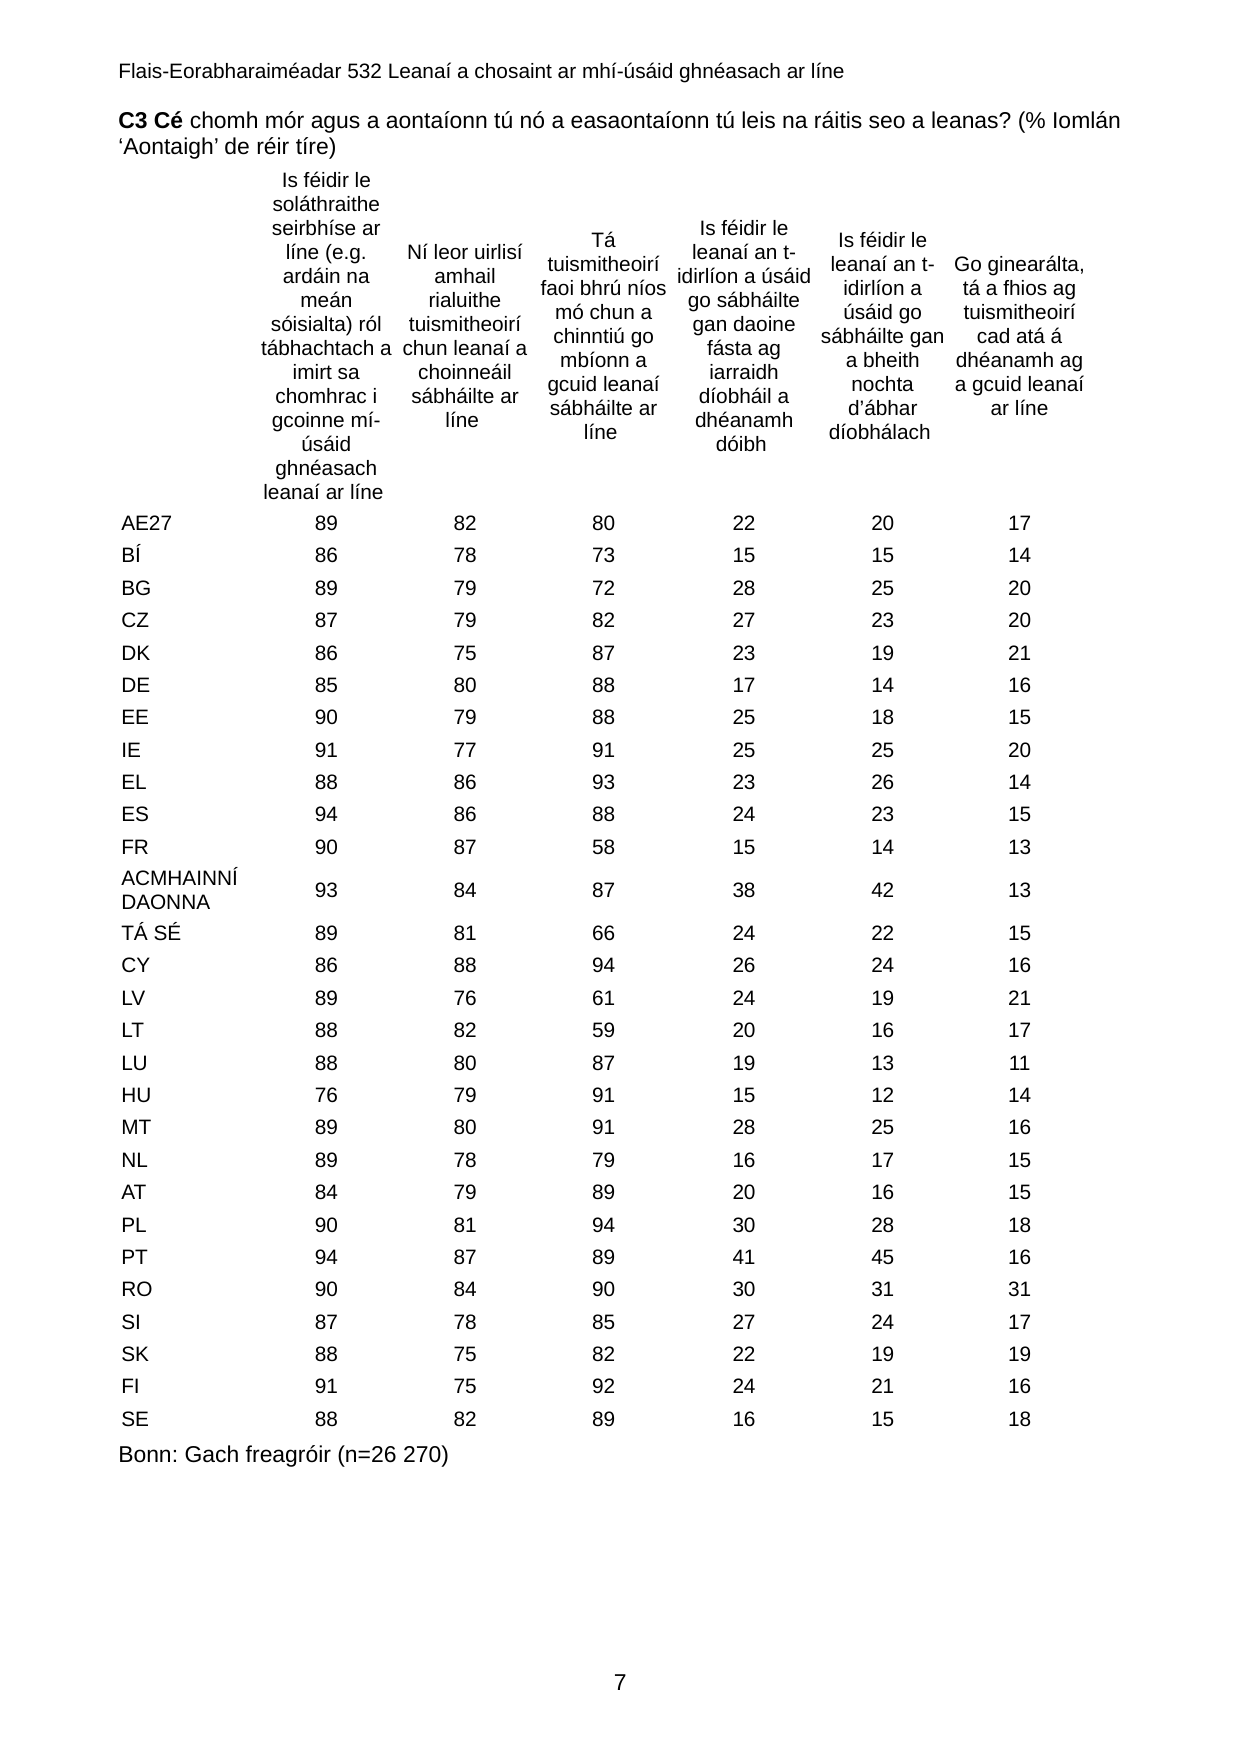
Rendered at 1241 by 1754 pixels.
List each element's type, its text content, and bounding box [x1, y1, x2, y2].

table_cell 38 [673, 863, 815, 917]
table_cell 86 [395, 766, 534, 798]
table_cell 92 [534, 1370, 673, 1403]
table_cell 42 [815, 863, 950, 917]
table_cell 24 [815, 1305, 950, 1338]
table_cell 79 [534, 1144, 673, 1176]
table_cell 91 [534, 733, 673, 766]
table_cell RO [118, 1273, 257, 1305]
table_cell 90 [257, 1273, 395, 1305]
table_cell LV [118, 981, 257, 1014]
table_cell 14 [950, 1079, 1089, 1111]
table_cell 15 [950, 1144, 1089, 1176]
table_cell 89 [534, 1403, 673, 1435]
table_cell 18 [950, 1403, 1089, 1435]
table_cell 19 [950, 1338, 1089, 1370]
table_cell 89 [534, 1241, 673, 1273]
table_cell 82 [534, 1338, 673, 1370]
text C3 Cé chomh mór agus a aontaíonn tú nó a easaontaíonn tú leis na ráitis seo a leanas? (% Iomlán ‘Aontaigh’ de réir tíre) [118, 107, 1122, 159]
table_cell 24 [815, 949, 950, 981]
table_cell 89 [257, 1111, 395, 1143]
table_cell 16 [950, 669, 1089, 701]
table_cell 72 [534, 571, 673, 604]
table_cell 15 [950, 917, 1089, 949]
table_cell BG [118, 571, 257, 604]
table_cell 16 [950, 949, 1089, 981]
table_cell 24 [673, 981, 815, 1014]
table_cell 85 [534, 1305, 673, 1338]
table_cell 90 [257, 701, 395, 733]
table_cell 23 [673, 766, 815, 798]
table_header Ní leor uirlisí amhail rialuithe tuismitheoirí chun leanaí a choinneáil sábháilte ar líne [395, 165, 534, 507]
table_cell TÁ SÉ [118, 917, 257, 949]
table_cell 85 [257, 669, 395, 701]
table_cell 41 [673, 1241, 815, 1273]
table_cell 73 [534, 539, 673, 571]
table_cell 24 [673, 1370, 815, 1403]
table_cell 88 [257, 1046, 395, 1079]
table_cell 66 [534, 917, 673, 949]
table_cell 24 [673, 917, 815, 949]
table_cell 94 [534, 1208, 673, 1241]
table_cell FR [118, 831, 257, 863]
table_cell 16 [815, 1176, 950, 1208]
table_cell 22 [673, 507, 815, 539]
table_cell 82 [534, 604, 673, 636]
table_cell 87 [395, 831, 534, 863]
table_cell 76 [257, 1079, 395, 1111]
table_cell 20 [673, 1176, 815, 1208]
table_cell SK [118, 1338, 257, 1370]
table_cell 88 [257, 1338, 395, 1370]
table_header Tá tuismitheoirí faoi bhrú níos mó chun a chinntiú go mbíonn a gcuid leanaí sábháilte ar líne [534, 165, 673, 507]
table_cell 15 [673, 1079, 815, 1111]
table_cell 59 [534, 1014, 673, 1046]
table_cell 23 [815, 798, 950, 831]
table_cell 82 [395, 1403, 534, 1435]
table_cell 21 [950, 981, 1089, 1014]
table_cell 17 [950, 1305, 1089, 1338]
table_cell CY [118, 949, 257, 981]
table_cell 14 [815, 831, 950, 863]
table_cell 94 [257, 798, 395, 831]
table_cell DK [118, 636, 257, 668]
table_cell 22 [815, 917, 950, 949]
table_cell 79 [395, 604, 534, 636]
table_cell 93 [257, 863, 395, 917]
table_cell 89 [257, 917, 395, 949]
table_cell 15 [673, 539, 815, 571]
table_cell 25 [815, 571, 950, 604]
table_cell 22 [673, 1338, 815, 1370]
table_cell 79 [395, 1176, 534, 1208]
table_cell 79 [395, 701, 534, 733]
table_cell 88 [395, 949, 534, 981]
table_cell 82 [395, 507, 534, 539]
table_cell 81 [395, 1208, 534, 1241]
table_cell 87 [534, 1046, 673, 1079]
table_cell 16 [950, 1241, 1089, 1273]
table_cell EL [118, 766, 257, 798]
table_cell PL [118, 1208, 257, 1241]
table_cell 87 [395, 1241, 534, 1273]
table_cell 94 [534, 949, 673, 981]
table_cell 88 [534, 798, 673, 831]
table_cell 89 [257, 507, 395, 539]
table_cell HU [118, 1079, 257, 1111]
table_cell AE27 [118, 507, 257, 539]
table_cell 16 [815, 1014, 950, 1046]
table_cell 21 [815, 1370, 950, 1403]
table_cell 75 [395, 1338, 534, 1370]
table_cell BÍ [118, 539, 257, 571]
table_cell 89 [534, 1176, 673, 1208]
table_cell 18 [950, 1208, 1089, 1241]
table_cell 88 [534, 701, 673, 733]
table_cell DE [118, 669, 257, 701]
table_cell 28 [673, 1111, 815, 1143]
table_cell 84 [395, 1273, 534, 1305]
table_cell 87 [257, 604, 395, 636]
table_cell 88 [257, 1403, 395, 1435]
table_cell 61 [534, 981, 673, 1014]
table_cell 19 [815, 1338, 950, 1370]
table_cell 20 [950, 604, 1089, 636]
table_cell 79 [395, 571, 534, 604]
table_header Is féidir le soláthraithe seirbhíse ar líne (e.g. ardáin na meán sóisialta) ról tábhachtach a imirt sa chomhrac i gcoinne mí-úsáid ghnéasach leanaí ar líne [257, 165, 395, 507]
table_cell 25 [815, 733, 950, 766]
table_cell 91 [534, 1079, 673, 1111]
table_cell 80 [395, 1046, 534, 1079]
table_cell 18 [815, 701, 950, 733]
table_cell ES [118, 798, 257, 831]
table_cell 16 [950, 1111, 1089, 1143]
table_cell 30 [673, 1273, 815, 1305]
table_cell 13 [950, 863, 1089, 917]
table_cell EE [118, 701, 257, 733]
table_cell PT [118, 1241, 257, 1273]
table_cell 20 [950, 733, 1089, 766]
table_cell 80 [534, 507, 673, 539]
table_cell 20 [950, 571, 1089, 604]
table_cell 89 [257, 571, 395, 604]
table_cell 20 [815, 507, 950, 539]
table_cell 16 [673, 1403, 815, 1435]
table_cell 86 [257, 949, 395, 981]
table_cell 26 [673, 949, 815, 981]
table_cell SE [118, 1403, 257, 1435]
table_cell 25 [673, 701, 815, 733]
table_header [118, 165, 257, 507]
table_cell 88 [257, 1014, 395, 1046]
table_cell 90 [257, 1208, 395, 1241]
table_cell 80 [395, 1111, 534, 1143]
table_cell 11 [950, 1046, 1089, 1079]
table_cell 87 [534, 636, 673, 668]
table_cell 16 [950, 1370, 1089, 1403]
table_cell 25 [673, 733, 815, 766]
table_cell 31 [950, 1273, 1089, 1305]
table_cell 15 [950, 1176, 1089, 1208]
table_cell SI [118, 1305, 257, 1338]
table_cell 88 [257, 766, 395, 798]
table_cell 14 [950, 766, 1089, 798]
table_cell 58 [534, 831, 673, 863]
table_cell 93 [534, 766, 673, 798]
table_cell 17 [950, 507, 1089, 539]
table_cell 15 [673, 831, 815, 863]
table_cell NL [118, 1144, 257, 1176]
table_cell 15 [950, 701, 1089, 733]
table_cell 86 [257, 539, 395, 571]
table_cell 26 [815, 766, 950, 798]
table_cell MT [118, 1111, 257, 1143]
table_cell 13 [950, 831, 1089, 863]
table_cell 84 [395, 863, 534, 917]
table_cell 75 [395, 636, 534, 668]
table_cell 91 [257, 733, 395, 766]
table_cell 15 [815, 539, 950, 571]
table_cell 19 [815, 636, 950, 668]
table_cell CZ [118, 604, 257, 636]
table_cell 24 [673, 798, 815, 831]
table_cell 17 [673, 669, 815, 701]
table_cell 27 [673, 1305, 815, 1338]
table_cell 15 [950, 798, 1089, 831]
table_cell 19 [815, 981, 950, 1014]
table_cell 25 [815, 1111, 950, 1143]
table_cell 77 [395, 733, 534, 766]
table_cell AT [118, 1176, 257, 1208]
table_cell 14 [950, 539, 1089, 571]
table_cell 82 [395, 1014, 534, 1046]
table_cell 91 [534, 1111, 673, 1143]
table_header Is féidir le leanaí an t-idirlíon a úsáid go sábháilte gan a bheith nochta d’ábhar díobhálach [815, 165, 950, 507]
table_cell 84 [257, 1176, 395, 1208]
table_cell 75 [395, 1370, 534, 1403]
table_cell 17 [950, 1014, 1089, 1046]
table_cell 90 [257, 831, 395, 863]
table_cell 86 [257, 636, 395, 668]
table_header Is féidir le leanaí an t-idirlíon a úsáid go sábháilte gan daoine fásta ag iarraidh díobháil a dhéanamh dóibh [673, 165, 815, 507]
table_cell 31 [815, 1273, 950, 1305]
table_cell 27 [673, 604, 815, 636]
table_cell 81 [395, 917, 534, 949]
table_cell 90 [534, 1273, 673, 1305]
table_cell 17 [815, 1144, 950, 1176]
table_cell 20 [673, 1014, 815, 1046]
table_cell 12 [815, 1079, 950, 1111]
table_cell 80 [395, 669, 534, 701]
table_cell 78 [395, 1305, 534, 1338]
table_cell FI [118, 1370, 257, 1403]
table_cell 45 [815, 1241, 950, 1273]
table_cell 86 [395, 798, 534, 831]
table_cell 91 [257, 1370, 395, 1403]
table_cell IE [118, 733, 257, 766]
table_cell 28 [673, 571, 815, 604]
table_cell 30 [673, 1208, 815, 1241]
table_cell LT [118, 1014, 257, 1046]
table_cell 79 [395, 1079, 534, 1111]
table_cell 15 [815, 1403, 950, 1435]
table_cell 23 [673, 636, 815, 668]
table_cell 13 [815, 1046, 950, 1079]
table_cell 89 [257, 1144, 395, 1176]
table_cell 94 [257, 1241, 395, 1273]
table_cell 28 [815, 1208, 950, 1241]
table_cell 16 [673, 1144, 815, 1176]
table_cell 76 [395, 981, 534, 1014]
table_cell 89 [257, 981, 395, 1014]
table_cell 14 [815, 669, 950, 701]
table_cell 87 [257, 1305, 395, 1338]
table_cell 88 [534, 669, 673, 701]
table_cell 78 [395, 1144, 534, 1176]
table_cell 78 [395, 539, 534, 571]
table_cell 23 [815, 604, 950, 636]
table_cell 21 [950, 636, 1089, 668]
table_header Go ginearálta, tá a fhios ag tuismitheoirí cad atá á dhéanamh ag a gcuid leanaí ar líne [950, 165, 1089, 507]
text Bonn: Gach freagróir (n=26 270) [118, 1441, 1122, 1467]
table_cell LU [118, 1046, 257, 1079]
table_cell ACMHAINNÍ DAONNA [118, 863, 257, 917]
table_cell 87 [534, 863, 673, 917]
table_cell 19 [673, 1046, 815, 1079]
